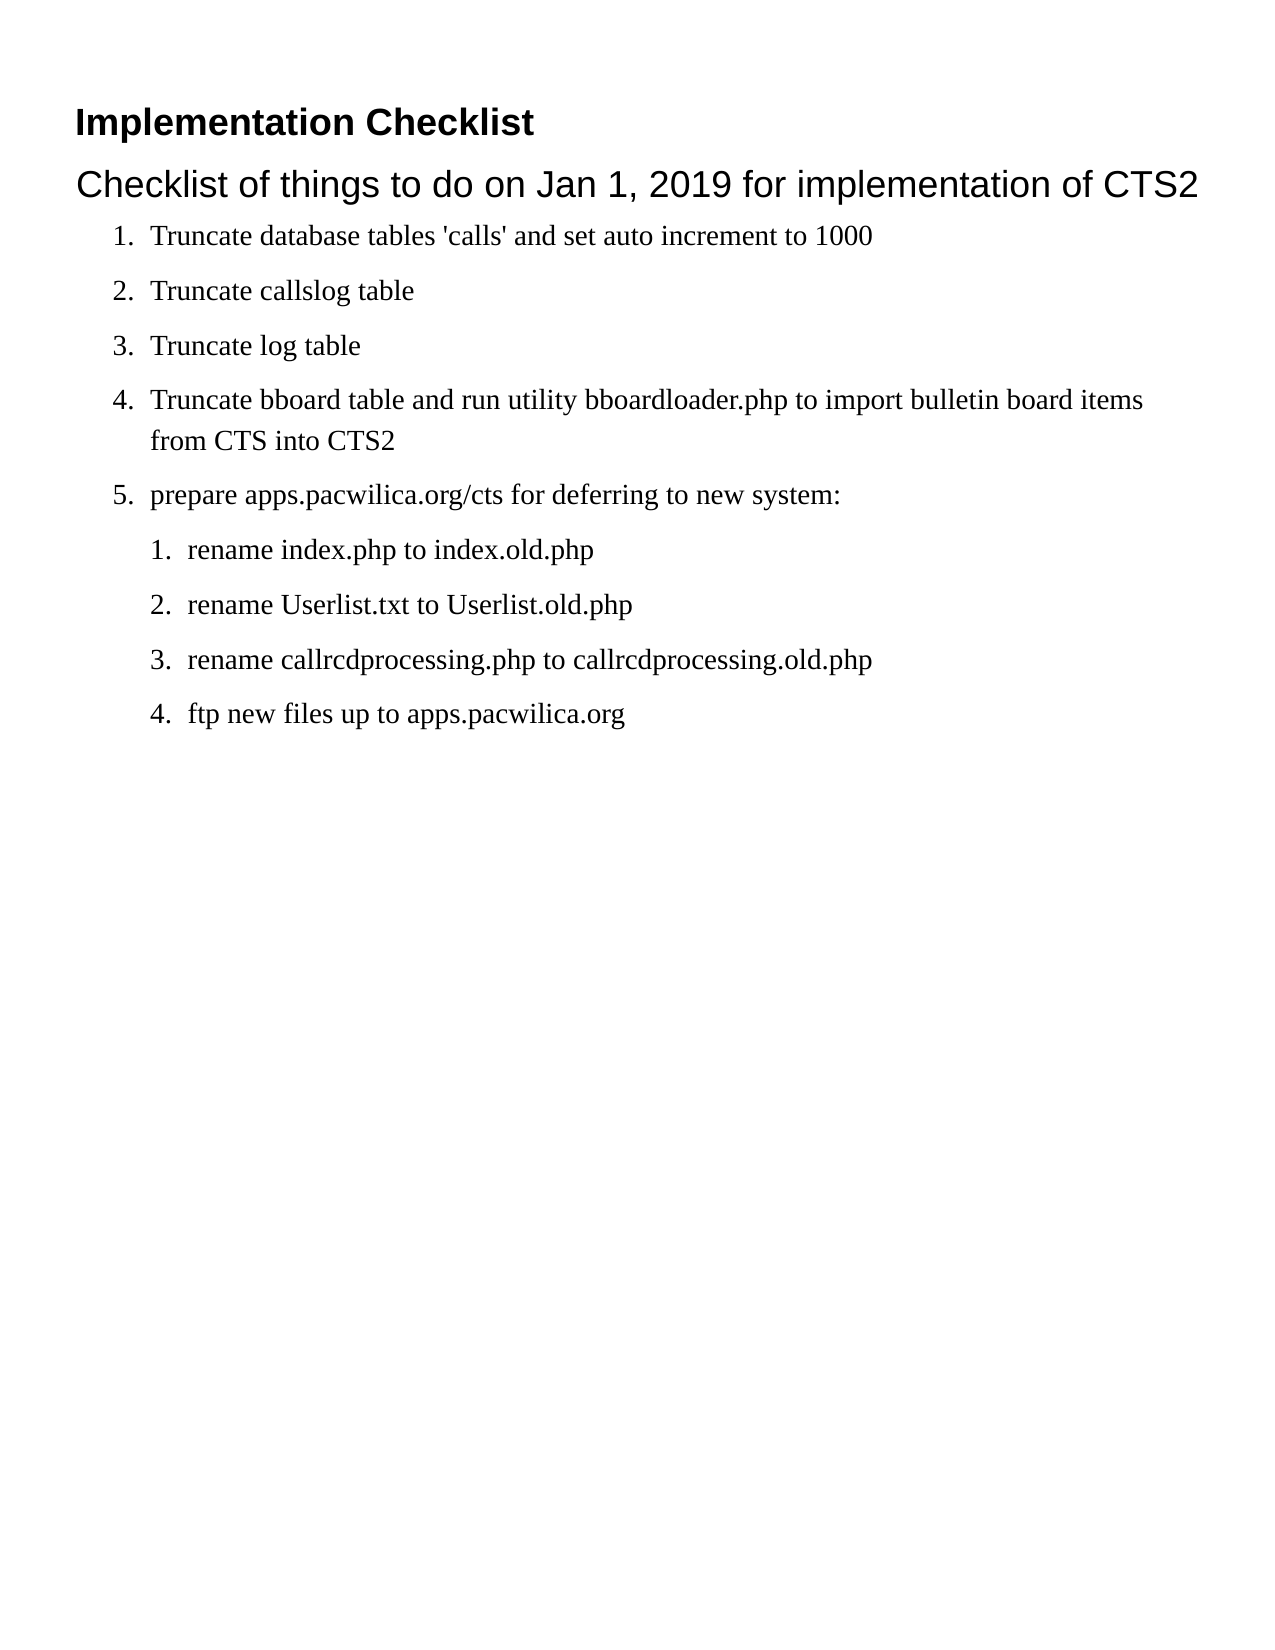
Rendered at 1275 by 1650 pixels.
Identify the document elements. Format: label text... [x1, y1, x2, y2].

list Truncate callslog table [112, 273, 1200, 306]
list ftp new files up to apps.pacwilica.org [150, 697, 1200, 730]
subtitle Checklist of things to do on Jan 1, 2019 for implementation of CTS2 [75, 162, 1200, 206]
list Truncate bboard table and run utility bboardloader.php to import bulletin board items from CTS into CTS2 [112, 382, 1200, 456]
list rename Userlist.txt to Userlist.old.php [150, 587, 1200, 621]
list Truncate log table [112, 328, 1200, 361]
subtitle Implementation Checklist [75, 100, 1200, 144]
list rename callrcdprocessing.php to callrcdprocessing.old.php [150, 642, 1200, 675]
list prepare apps.pacwilica.org/cts for deferring to new system: [112, 477, 1200, 511]
list Truncate database tables 'calls' and set auto increment to 1000 [112, 218, 1200, 252]
list rename index.php to index.old.php [150, 532, 1200, 566]
